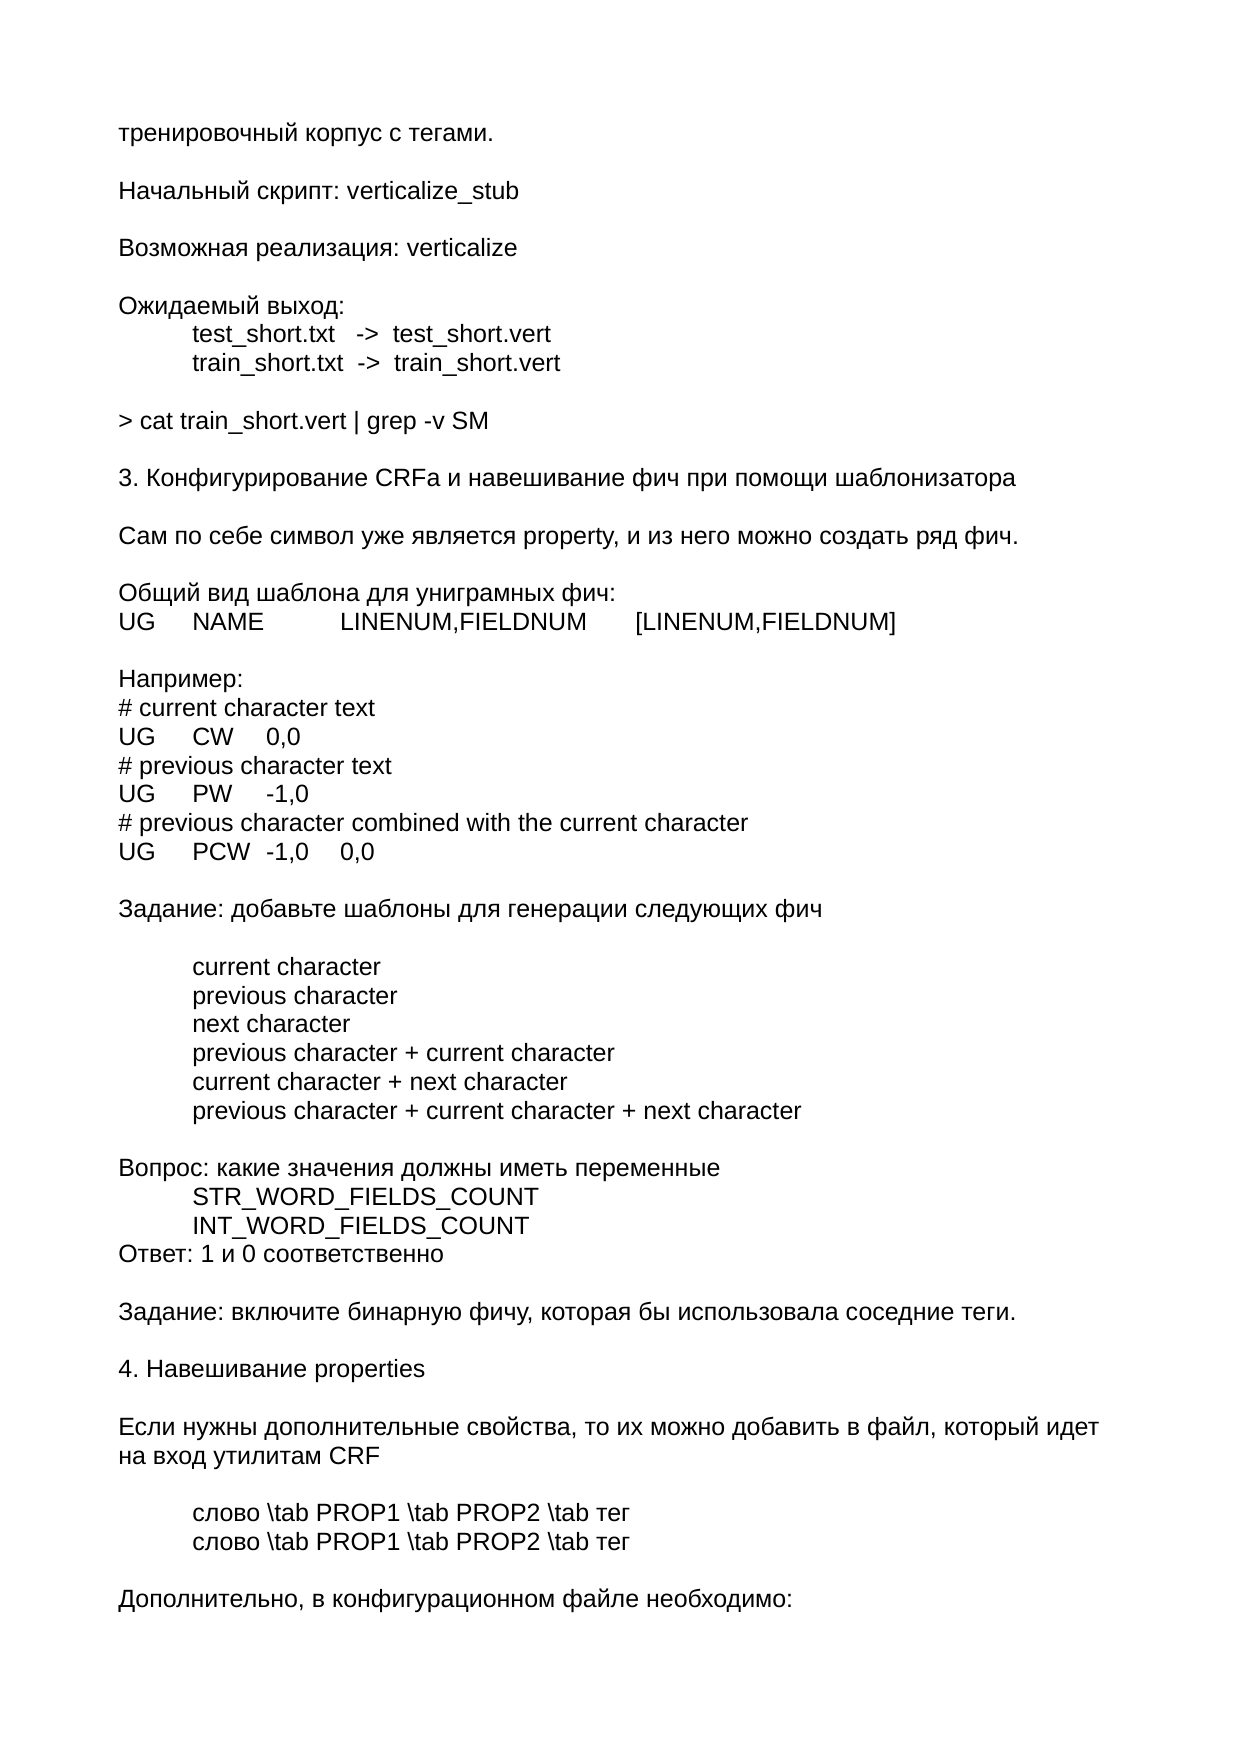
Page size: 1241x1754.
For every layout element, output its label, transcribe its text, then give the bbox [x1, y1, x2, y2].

text previous character [118, 981, 1122, 1009]
text previous character + current character + next character [118, 1096, 1122, 1124]
text Задание: включите бинарную фичу, которая бы использовала соседние теги. [118, 1297, 1122, 1326]
text INT_WORD_FIELDS_COUNT [118, 1211, 1122, 1239]
text previous character + current character [118, 1038, 1122, 1067]
text Общий вид шаблона для униграмных фич: [118, 578, 1122, 607]
text 4. Навешивание properties [118, 1354, 1122, 1383]
text test_short.txt -> test_short.vert [118, 319, 1122, 348]
text Начальный скрипт: verticalize_stub [118, 176, 1122, 204]
text train_short.txt -> train_short.vert [118, 348, 1122, 377]
text слово \tab PROP1 \tab PROP2 \tab тег [118, 1498, 1122, 1527]
text Задание: добавьте шаблоны для генерации следующих фич [118, 894, 1122, 923]
text next character [118, 1009, 1122, 1038]
text current character [118, 952, 1122, 981]
text Сам по себе символ уже является property, и из него можно создать ряд фич. [118, 521, 1122, 549]
text UG NAME LINENUM,FIELDNUM [LINENUM,FIELDNUM] [118, 607, 1122, 636]
text # previous character combined with the current character [118, 808, 1122, 837]
text Ожидаемый выход: [118, 291, 1122, 319]
text Ответ: 1 и 0 соответственно [118, 1239, 1122, 1268]
text Дополнительно, в конфигурационном файле необходимо: [118, 1584, 1122, 1613]
text Вопрос: какие значения должны иметь переменные [118, 1153, 1122, 1182]
text STR_WORD_FIELDS_COUNT [118, 1182, 1122, 1211]
text current character + next character [118, 1067, 1122, 1096]
text > cat train_short.vert | grep -v SM [118, 406, 1122, 434]
text слово \tab PROP1 \tab PROP2 \tab тег [118, 1527, 1122, 1556]
text # current character text [118, 693, 1122, 722]
text UG PW -1,0 [118, 779, 1122, 808]
text Если нужны дополнительные свойства, то их можно добавить в файл, который идет на вход утилитам CRF [118, 1412, 1122, 1469]
text 3. Конфигурирование CRFа и навешивание фич при помощи шаблонизатора [118, 463, 1122, 492]
text # previous character text [118, 751, 1122, 779]
text Возможная реализация: verticalize [118, 233, 1122, 262]
text UG PCW -1,0 0,0 [118, 837, 1122, 866]
text UG CW 0,0 [118, 722, 1122, 751]
text тренировочный корпус c тегами. [118, 118, 1122, 147]
text Например: [118, 664, 1122, 693]
